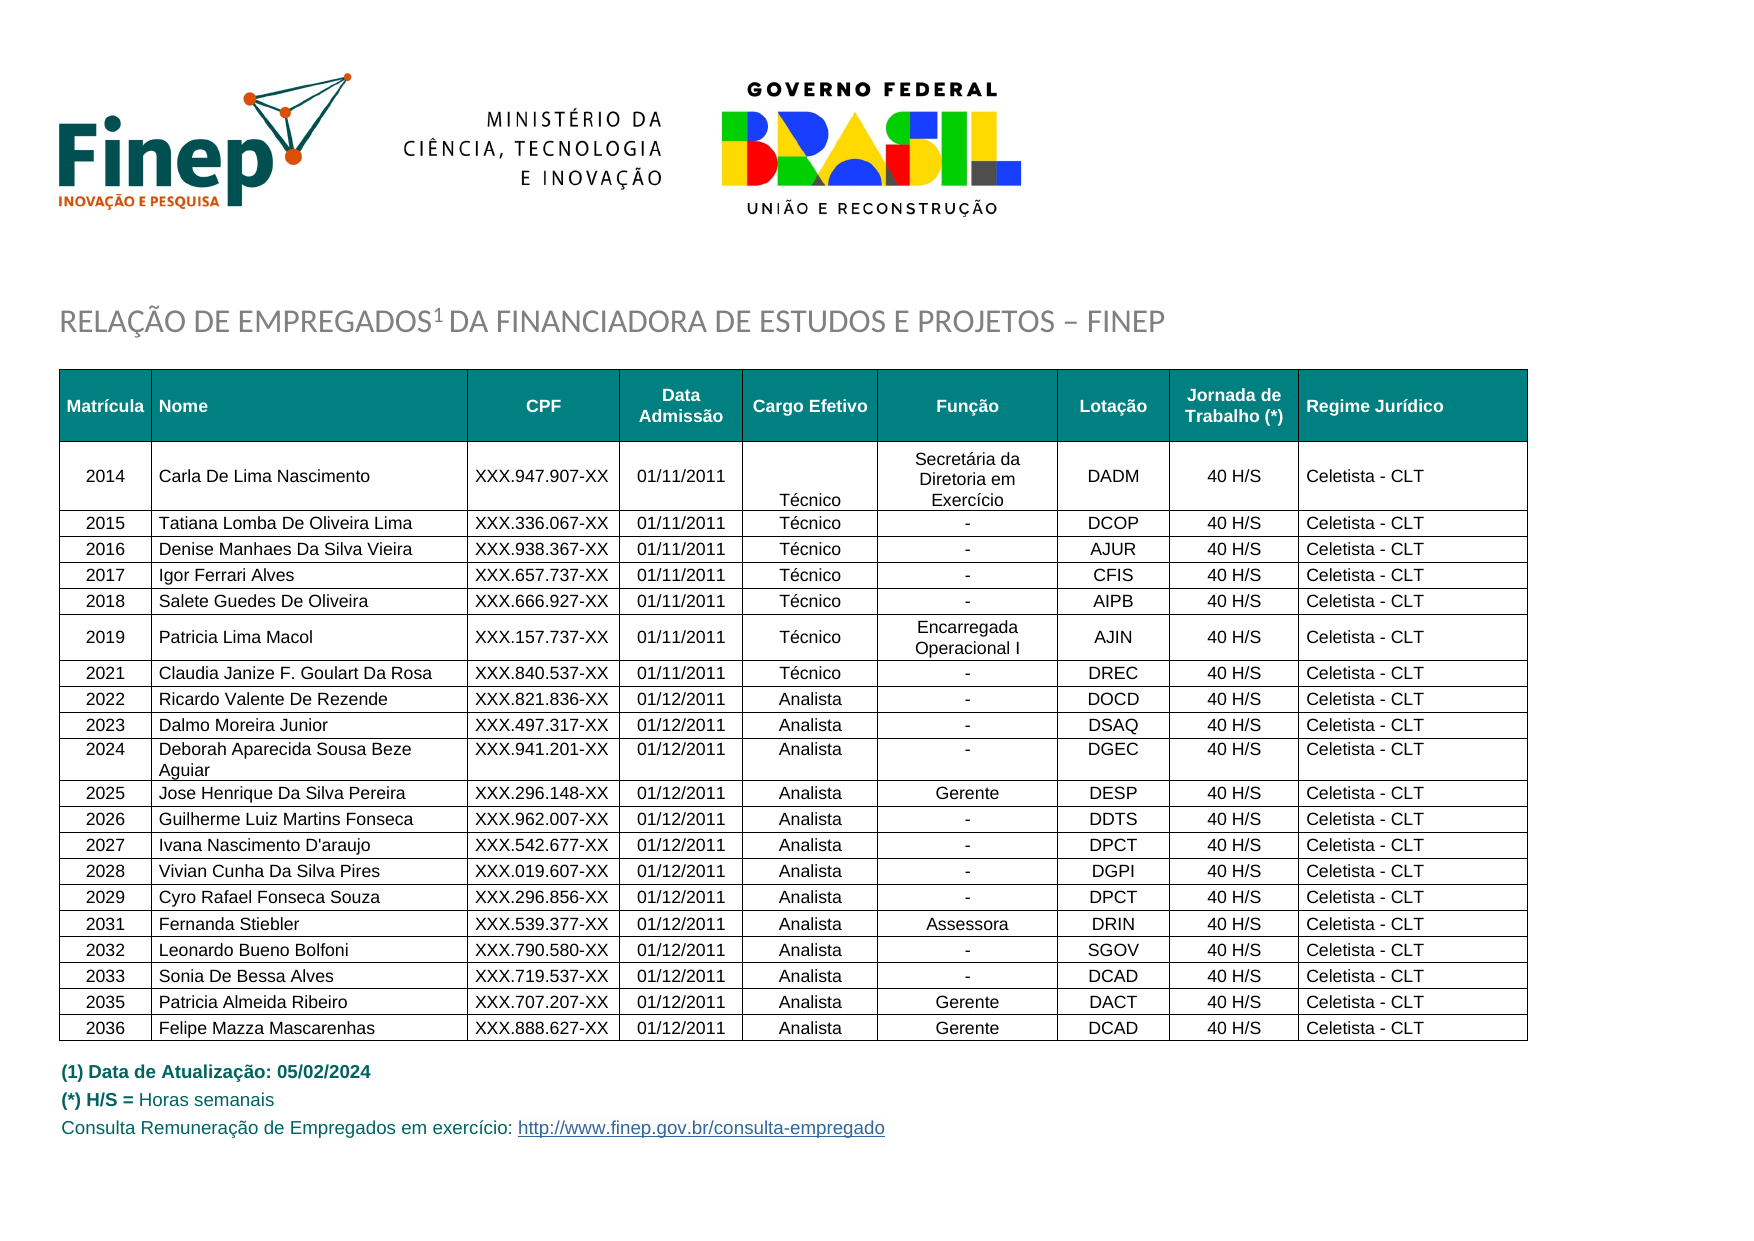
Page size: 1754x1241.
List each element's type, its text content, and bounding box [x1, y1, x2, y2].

table_cell XXX.719.537-XX [468, 963, 619, 988]
table_cell XXX.542.677-XX [468, 833, 619, 858]
table_cell 40 H/S [1170, 859, 1298, 884]
table_cell DGEC [1058, 739, 1169, 780]
table_cell 40 H/S [1170, 1015, 1298, 1040]
table_cell Celetista - CLT [1299, 661, 1527, 686]
table_cell 01/12/2011 [620, 989, 742, 1014]
table_cell XXX.157.737-XX [468, 615, 619, 660]
table_cell 2023 [60, 713, 151, 738]
table_cell - [878, 885, 1057, 910]
table_cell Dalmo Moreira Junior [152, 713, 467, 738]
table_cell Deborah Aparecida Sousa Beze Aguiar [152, 739, 467, 780]
table_cell XXX.497.317-XX [468, 713, 619, 738]
table_cell Técnico [743, 511, 877, 536]
table_cell Celetista - CLT [1299, 781, 1527, 806]
table_cell 40 H/S [1170, 807, 1298, 832]
table_cell 01/12/2011 [620, 739, 742, 780]
table_cell DCOP [1058, 511, 1169, 536]
table_cell Cyro Rafael Fonseca Souza [152, 885, 467, 910]
table_cell 2019 [60, 615, 151, 660]
table_cell XXX.707.207-XX [468, 989, 619, 1014]
table_cell Celetista - CLT [1299, 687, 1527, 712]
table_header CPF [468, 370, 619, 441]
table_header Matrícula [60, 370, 151, 441]
table_cell - [878, 807, 1057, 832]
table_cell Salete Guedes De Oliveira [152, 589, 467, 614]
table_cell 01/11/2011 [620, 661, 742, 686]
table_cell - [878, 963, 1057, 988]
table_cell 01/12/2011 [620, 963, 742, 988]
table_cell Analista [743, 859, 877, 884]
table_cell Celetista - CLT [1299, 511, 1527, 536]
table_header Data Admissão [620, 370, 742, 441]
table_cell Claudia Janize F. Goulart Da Rosa [152, 661, 467, 686]
table_cell DGPI [1058, 859, 1169, 884]
table_cell 2032 [60, 937, 151, 962]
table_cell 01/12/2011 [620, 807, 742, 832]
table_cell XXX.657.737-XX [468, 563, 619, 588]
table_cell 40 H/S [1170, 885, 1298, 910]
table_cell Guilherme Luiz Martins Fonseca [152, 807, 467, 832]
table_cell XXX.296.148-XX [468, 781, 619, 806]
table_cell DPCT [1058, 885, 1169, 910]
table_cell Vivian Cunha Da Silva Pires [152, 859, 467, 884]
table_cell XXX.947.907-XX [468, 442, 619, 510]
table_cell XXX.821.836-XX [468, 687, 619, 712]
table_cell - [878, 511, 1057, 536]
table_cell Encarregada Operacional I [878, 615, 1057, 660]
table_cell 2017 [60, 563, 151, 588]
table_cell Tatiana Lomba De Oliveira Lima [152, 511, 467, 536]
table_cell 40 H/S [1170, 687, 1298, 712]
table_cell Celetista - CLT [1299, 713, 1527, 738]
table_cell 01/12/2011 [620, 937, 742, 962]
table_cell 2024 [60, 739, 151, 780]
table_cell 01/12/2011 [620, 833, 742, 858]
table_cell Leonardo Bueno Bolfoni [152, 937, 467, 962]
table_cell 2022 [60, 687, 151, 712]
table_cell 40 H/S [1170, 563, 1298, 588]
table_cell Secretária da Diretoria em Exercício [878, 442, 1057, 510]
table_cell 01/11/2011 [620, 615, 742, 660]
table_cell XXX.539.377-XX [468, 911, 619, 936]
table_cell Ricardo Valente De Rezende [152, 687, 467, 712]
table_cell 01/12/2011 [620, 713, 742, 738]
table_cell - [878, 833, 1057, 858]
table_header Lotação [1058, 370, 1169, 441]
table_cell Analista [743, 833, 877, 858]
table_cell 01/11/2011 [620, 442, 742, 510]
table_cell DOCD [1058, 687, 1169, 712]
table_cell 01/12/2011 [620, 859, 742, 884]
table_cell 40 H/S [1170, 442, 1298, 510]
table_cell XXX.840.537-XX [468, 661, 619, 686]
table_cell Analista [743, 963, 877, 988]
table_cell Jose Henrique Da Silva Pereira [152, 781, 467, 806]
table_cell 40 H/S [1170, 589, 1298, 614]
table_cell XXX.336.067-XX [468, 511, 619, 536]
table_cell 2035 [60, 989, 151, 1014]
table_cell DACT [1058, 989, 1169, 1014]
table_cell Analista [743, 807, 877, 832]
table_header Nome [152, 370, 467, 441]
table_cell XXX.938.367-XX [468, 537, 619, 562]
table_cell 40 H/S [1170, 739, 1298, 780]
table_cell 01/12/2011 [620, 781, 742, 806]
table_cell 40 H/S [1170, 833, 1298, 858]
table_header Regime Jurídico [1299, 370, 1527, 441]
table_header Jornada de Trabalho (*) [1170, 370, 1298, 441]
table_cell - [878, 937, 1057, 962]
table_cell 2036 [60, 1015, 151, 1040]
table_cell Analista [743, 687, 877, 712]
table_cell DCAD [1058, 1015, 1169, 1040]
table_cell 01/11/2011 [620, 589, 742, 614]
table_cell AIPB [1058, 589, 1169, 614]
table_cell Analista [743, 989, 877, 1014]
table_cell Celetista - CLT [1299, 937, 1527, 962]
table_cell 40 H/S [1170, 781, 1298, 806]
table_cell Técnico [743, 442, 877, 510]
table_cell Analista [743, 781, 877, 806]
table_cell XXX.019.607-XX [468, 859, 619, 884]
table_cell Denise Manhaes Da Silva Vieira [152, 537, 467, 562]
table_cell 01/11/2011 [620, 511, 742, 536]
table_cell - [878, 739, 1057, 780]
table_cell 2018 [60, 589, 151, 614]
table_cell 01/12/2011 [620, 911, 742, 936]
table_cell 40 H/S [1170, 989, 1298, 1014]
table_cell 2031 [60, 911, 151, 936]
table_cell SGOV [1058, 937, 1169, 962]
table_cell 2028 [60, 859, 151, 884]
table_cell 2021 [60, 661, 151, 686]
table_cell 40 H/S [1170, 937, 1298, 962]
table_cell Analista [743, 1015, 877, 1040]
table_header Função [878, 370, 1057, 441]
table_cell Gerente [878, 1015, 1057, 1040]
table_cell - [878, 589, 1057, 614]
table_cell XXX.790.580-XX [468, 937, 619, 962]
table_cell DSAQ [1058, 713, 1169, 738]
table_cell Celetista - CLT [1299, 833, 1527, 858]
table_cell XXX.941.201-XX [468, 739, 619, 780]
table_cell Sonia De Bessa Alves [152, 963, 467, 988]
table_cell DESP [1058, 781, 1169, 806]
table_cell 40 H/S [1170, 661, 1298, 686]
table_cell Celetista - CLT [1299, 563, 1527, 588]
table_cell DRIN [1058, 911, 1169, 936]
table_cell CFIS [1058, 563, 1169, 588]
table_cell Patricia Lima Macol [152, 615, 467, 660]
table_cell Celetista - CLT [1299, 589, 1527, 614]
table_cell AJUR [1058, 537, 1169, 562]
table_cell Celetista - CLT [1299, 1015, 1527, 1040]
table_cell Analista [743, 885, 877, 910]
table_cell Analista [743, 713, 877, 738]
table_cell 2033 [60, 963, 151, 988]
table_cell 2026 [60, 807, 151, 832]
table_cell XXX.296.856-XX [468, 885, 619, 910]
table_cell 40 H/S [1170, 537, 1298, 562]
table_cell - [878, 537, 1057, 562]
table_cell Analista [743, 911, 877, 936]
table_cell Celetista - CLT [1299, 989, 1527, 1014]
table_cell DADM [1058, 442, 1169, 510]
table_cell Igor Ferrari Alves [152, 563, 467, 588]
table_cell Técnico [743, 563, 877, 588]
table_cell Felipe Mazza Mascarenhas [152, 1015, 467, 1040]
table_cell 2025 [60, 781, 151, 806]
table_cell Celetista - CLT [1299, 442, 1527, 510]
table_cell - [878, 661, 1057, 686]
table_cell 40 H/S [1170, 511, 1298, 536]
table_cell Celetista - CLT [1299, 615, 1527, 660]
table_cell Técnico [743, 661, 877, 686]
table_cell - [878, 859, 1057, 884]
table_cell DDTS [1058, 807, 1169, 832]
table_cell Fernanda Stiebler [152, 911, 467, 936]
table_cell Celetista - CLT [1299, 859, 1527, 884]
table_header Cargo Efetivo [743, 370, 877, 441]
table_cell 01/12/2011 [620, 687, 742, 712]
table_cell XXX.962.007-XX [468, 807, 619, 832]
table_cell 2029 [60, 885, 151, 910]
table_cell DPCT [1058, 833, 1169, 858]
table_cell 01/12/2011 [620, 885, 742, 910]
table_cell 2015 [60, 511, 151, 536]
table_cell 01/11/2011 [620, 563, 742, 588]
table_cell Analista [743, 937, 877, 962]
table_cell 40 H/S [1170, 615, 1298, 660]
table_cell Assessora [878, 911, 1057, 936]
table_cell 2014 [60, 442, 151, 510]
table_cell - [878, 713, 1057, 738]
table_cell AJIN [1058, 615, 1169, 660]
table_cell DREC [1058, 661, 1169, 686]
table_cell Técnico [743, 537, 877, 562]
table_cell XXX.888.627-XX [468, 1015, 619, 1040]
table_cell Celetista - CLT [1299, 963, 1527, 988]
table_cell 01/11/2011 [620, 537, 742, 562]
table_cell Patricia Almeida Ribeiro [152, 989, 467, 1014]
table_cell 40 H/S [1170, 963, 1298, 988]
table_cell Técnico [743, 615, 877, 660]
table_cell 40 H/S [1170, 713, 1298, 738]
table_cell 40 H/S [1170, 911, 1298, 936]
table_cell Gerente [878, 781, 1057, 806]
table_cell Celetista - CLT [1299, 911, 1527, 936]
table_cell Gerente [878, 989, 1057, 1014]
table_cell Analista [743, 739, 877, 780]
table_cell 01/12/2011 [620, 1015, 742, 1040]
table_cell Celetista - CLT [1299, 807, 1527, 832]
table_cell 2016 [60, 537, 151, 562]
table_cell Carla De Lima Nascimento [152, 442, 467, 510]
table_cell - [878, 563, 1057, 588]
table_cell Celetista - CLT [1299, 885, 1527, 910]
table_cell - [878, 687, 1057, 712]
table_cell Técnico [743, 589, 877, 614]
table_cell Celetista - CLT [1299, 739, 1527, 780]
table_cell Ivana Nascimento D'araujo [152, 833, 467, 858]
table_cell Celetista - CLT [1299, 537, 1527, 562]
table_cell XXX.666.927-XX [468, 589, 619, 614]
table_cell 2027 [60, 833, 151, 858]
table_cell DCAD [1058, 963, 1169, 988]
